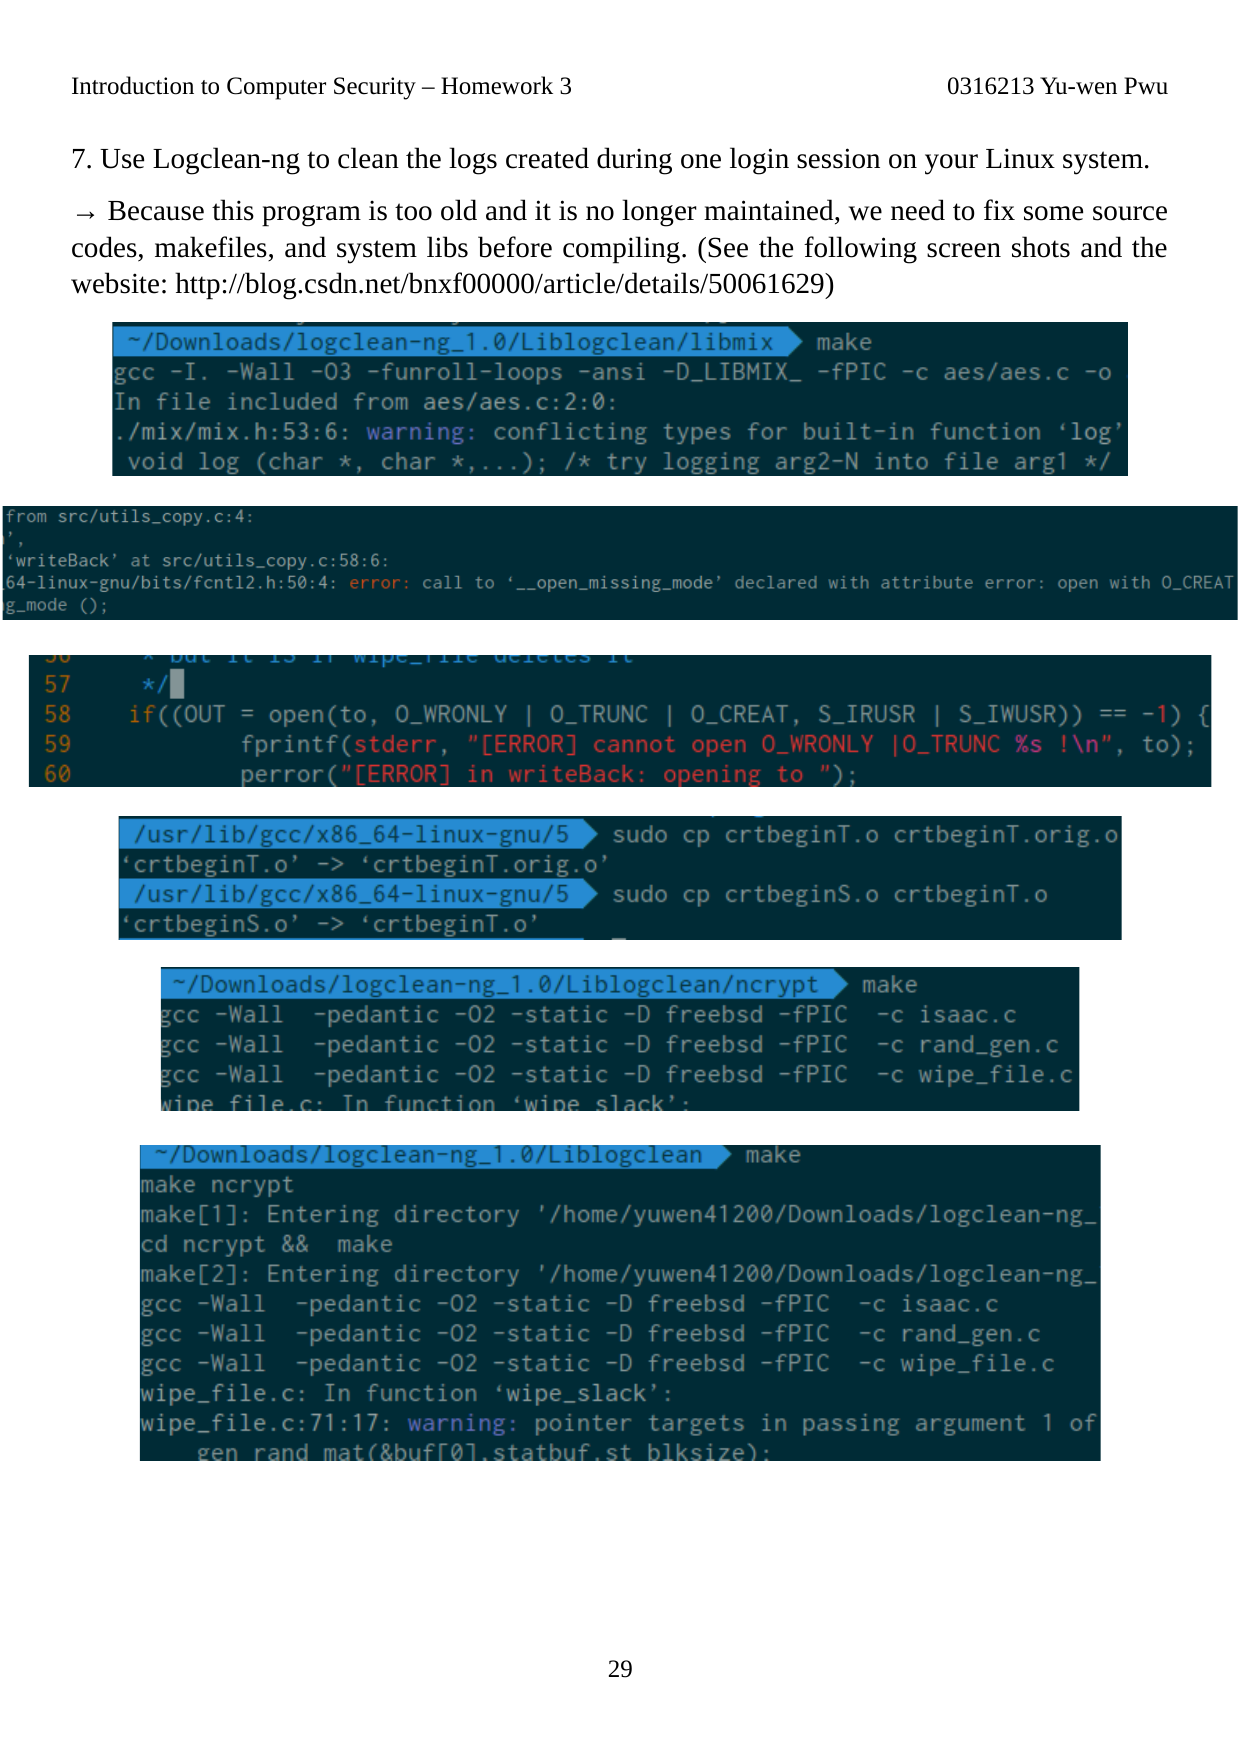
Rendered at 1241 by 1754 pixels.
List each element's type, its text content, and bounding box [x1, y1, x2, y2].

picture [1001, 705, 1028, 722]
picture [776, 1324, 801, 1341]
picture [298, 1266, 307, 1282]
picture [426, 423, 433, 439]
picture [199, 427, 211, 439]
picture [860, 338, 871, 350]
picture [1003, 423, 1010, 439]
picture [776, 1205, 786, 1223]
picture [569, 1036, 579, 1052]
picture [965, 580, 972, 588]
picture [551, 705, 564, 722]
picture [691, 1270, 702, 1281]
picture [467, 392, 477, 411]
picture [139, 1210, 167, 1222]
picture [733, 1354, 744, 1371]
picture [668, 1005, 679, 1022]
picture [796, 830, 808, 847]
picture [552, 1295, 561, 1311]
picture [694, 1070, 706, 1082]
picture [255, 1448, 266, 1461]
picture [762, 735, 775, 752]
picture [965, 890, 977, 906]
picture [721, 1414, 730, 1431]
picture [624, 655, 632, 662]
picture [416, 915, 441, 932]
picture [244, 655, 252, 662]
picture [1015, 427, 1027, 439]
picture [184, 1210, 195, 1222]
picture [369, 397, 379, 409]
picture [353, 1329, 364, 1341]
picture [1030, 427, 1040, 439]
picture [174, 558, 181, 566]
picture [874, 1359, 884, 1371]
picture [258, 452, 266, 474]
picture [101, 580, 108, 592]
picture [813, 885, 820, 902]
picture [427, 1010, 438, 1022]
picture [226, 1359, 237, 1371]
picture [1043, 457, 1055, 474]
picture [973, 427, 984, 439]
picture [408, 1419, 421, 1431]
picture [1159, 705, 1165, 722]
picture [70, 513, 77, 522]
picture [833, 363, 858, 380]
picture [165, 577, 170, 588]
picture [200, 1205, 209, 1225]
picture [931, 1329, 941, 1341]
picture [367, 427, 393, 439]
picture [804, 423, 829, 439]
picture [931, 423, 943, 439]
picture [256, 1324, 265, 1341]
picture [345, 1095, 352, 1111]
picture [882, 580, 889, 588]
picture [597, 1100, 607, 1111]
picture [382, 655, 407, 666]
picture [664, 1329, 674, 1341]
picture [118, 860, 598, 908]
picture [299, 558, 306, 569]
picture [142, 1359, 154, 1376]
picture [355, 1444, 364, 1461]
picture [665, 424, 674, 439]
picture [921, 1040, 931, 1052]
picture [434, 580, 441, 588]
picture [642, 580, 650, 588]
picture [895, 830, 906, 842]
picture [823, 1005, 831, 1022]
picture [684, 890, 694, 902]
picture [777, 705, 788, 722]
picture [285, 363, 293, 380]
picture [132, 576, 139, 589]
picture [400, 1036, 410, 1052]
picture [722, 452, 729, 469]
picture [342, 1270, 347, 1282]
picture [825, 890, 835, 902]
picture [467, 1266, 476, 1282]
picture [1163, 579, 1170, 588]
picture [775, 1419, 786, 1431]
picture [748, 457, 760, 474]
picture [648, 1210, 688, 1222]
picture [328, 1010, 353, 1027]
picture [530, 860, 540, 872]
picture [170, 1205, 182, 1222]
picture [256, 423, 266, 439]
picture [91, 512, 96, 523]
picture [353, 1270, 364, 1281]
picture [861, 705, 887, 722]
picture [117, 393, 124, 409]
picture [27, 598, 56, 610]
picture [874, 363, 886, 380]
picture [834, 423, 841, 439]
picture [129, 457, 140, 469]
picture [986, 1329, 997, 1341]
picture [1066, 825, 1074, 842]
picture [852, 577, 858, 588]
picture [438, 1419, 448, 1430]
picture [684, 830, 694, 842]
picture [400, 1066, 410, 1082]
picture [1051, 830, 1061, 842]
picture [469, 735, 478, 742]
picture [541, 1036, 551, 1052]
picture [267, 559, 274, 566]
picture [924, 886, 934, 902]
picture [620, 1324, 633, 1341]
picture [129, 368, 140, 380]
picture [213, 1414, 224, 1431]
picture [199, 397, 210, 409]
picture [486, 580, 494, 588]
picture [487, 915, 499, 932]
picture [341, 456, 351, 466]
picture [673, 580, 685, 588]
picture [705, 1265, 716, 1281]
picture [668, 705, 672, 727]
picture [525, 1100, 538, 1111]
picture [311, 1329, 336, 1346]
picture [130, 422, 139, 441]
picture [409, 1389, 420, 1401]
picture [551, 1204, 561, 1223]
picture [1156, 740, 1169, 752]
picture [1031, 705, 1056, 722]
picture [1106, 830, 1118, 842]
picture [143, 705, 155, 722]
picture [240, 1240, 252, 1256]
picture [805, 1354, 814, 1371]
picture [665, 736, 675, 752]
picture [596, 1070, 607, 1082]
picture [638, 1005, 651, 1022]
picture [834, 765, 842, 787]
picture [720, 705, 759, 722]
picture [1008, 885, 1019, 902]
picture [329, 705, 337, 727]
picture [992, 1065, 1002, 1082]
picture [668, 1065, 679, 1082]
picture [536, 1419, 562, 1435]
picture [298, 457, 308, 469]
picture [467, 1295, 476, 1311]
picture [187, 363, 195, 380]
picture [297, 1206, 307, 1222]
picture [580, 456, 590, 466]
picture [901, 1359, 914, 1371]
picture [234, 920, 244, 932]
picture [1030, 457, 1040, 469]
picture [283, 1177, 293, 1192]
picture [329, 765, 337, 787]
picture [751, 1065, 762, 1082]
picture [45, 705, 70, 722]
picture [606, 1389, 617, 1401]
picture [761, 427, 774, 439]
picture [361, 580, 369, 588]
picture [170, 1265, 181, 1281]
picture [936, 1065, 944, 1082]
picture [686, 576, 707, 588]
picture [638, 1065, 651, 1082]
picture [409, 1359, 420, 1371]
picture [451, 1389, 476, 1401]
picture [174, 1070, 184, 1082]
picture [272, 1100, 283, 1111]
picture [906, 980, 917, 992]
picture [283, 1210, 293, 1222]
picture [1073, 423, 1082, 439]
picture [160, 1010, 172, 1027]
picture [410, 457, 421, 469]
picture [226, 1329, 237, 1341]
picture [188, 1040, 198, 1052]
picture [676, 1329, 688, 1341]
picture [805, 1295, 813, 1311]
picture [177, 855, 202, 872]
picture [648, 1444, 661, 1461]
picture [118, 819, 597, 848]
picture [678, 1419, 688, 1431]
picture [721, 427, 730, 439]
picture [1100, 452, 1110, 471]
picture [164, 856, 174, 872]
picture [578, 1359, 589, 1371]
picture [451, 1354, 464, 1371]
picture [341, 363, 351, 380]
picture [356, 1006, 368, 1022]
picture [676, 1299, 688, 1311]
picture [327, 1414, 332, 1431]
picture [142, 457, 155, 469]
picture [1015, 457, 1026, 469]
picture [569, 1006, 579, 1022]
picture [427, 1040, 438, 1052]
picture [567, 423, 574, 439]
picture [438, 368, 450, 380]
picture [682, 1010, 692, 1022]
picture [976, 1010, 987, 1022]
picture [275, 920, 288, 932]
picture [965, 830, 977, 847]
picture [1062, 735, 1066, 752]
picture [244, 1010, 255, 1022]
picture [221, 855, 229, 872]
picture [228, 1384, 236, 1401]
picture [720, 1329, 730, 1341]
picture [846, 452, 858, 469]
picture [623, 1445, 631, 1461]
picture [451, 1210, 462, 1222]
picture [794, 1035, 819, 1052]
picture [160, 705, 168, 727]
picture [862, 735, 873, 752]
picture [751, 1006, 762, 1022]
picture [129, 397, 140, 409]
picture [382, 1325, 392, 1341]
picture [790, 770, 803, 782]
picture [356, 1036, 368, 1052]
picture [284, 452, 294, 469]
picture [382, 735, 408, 752]
picture [445, 920, 456, 936]
picture [324, 1448, 350, 1461]
picture [174, 393, 180, 409]
picture [1099, 368, 1112, 380]
picture [1172, 735, 1180, 756]
picture [454, 363, 462, 380]
picture [974, 1354, 984, 1371]
picture [1043, 1359, 1053, 1371]
picture [409, 1329, 420, 1341]
picture [805, 1324, 813, 1341]
picture [496, 705, 507, 722]
picture [283, 397, 294, 409]
picture [1215, 577, 1222, 587]
picture [777, 427, 787, 439]
picture [652, 1095, 663, 1111]
picture [255, 368, 266, 380]
picture [554, 1100, 579, 1111]
picture [160, 969, 848, 998]
picture [283, 1448, 293, 1461]
picture [7, 576, 14, 588]
picture [705, 1354, 717, 1371]
picture [174, 1010, 184, 1022]
picture [160, 1040, 172, 1057]
picture [1035, 890, 1048, 902]
picture [372, 580, 379, 588]
picture [367, 1329, 378, 1341]
picture [243, 735, 254, 752]
picture [988, 1265, 996, 1282]
picture [159, 423, 166, 439]
picture [255, 397, 266, 409]
picture [227, 1205, 235, 1225]
picture [848, 423, 857, 439]
picture [424, 1444, 435, 1461]
picture [508, 1270, 519, 1286]
picture [484, 1035, 494, 1052]
picture [226, 1299, 237, 1311]
picture [341, 1205, 349, 1222]
picture [523, 735, 563, 752]
picture [734, 457, 745, 469]
picture [200, 452, 210, 469]
picture [958, 1419, 997, 1431]
picture [948, 1040, 959, 1052]
picture [705, 1419, 716, 1431]
picture [1007, 580, 1014, 588]
picture [58, 735, 70, 752]
picture [267, 576, 275, 588]
picture [468, 1419, 474, 1431]
picture [566, 1325, 574, 1341]
picture [510, 1444, 519, 1461]
picture [972, 1329, 984, 1346]
picture [578, 1329, 589, 1341]
picture [705, 1295, 717, 1311]
picture [254, 1389, 265, 1401]
picture [1059, 452, 1065, 469]
picture [367, 1210, 379, 1227]
picture [381, 1389, 392, 1401]
picture [165, 915, 174, 932]
picture [961, 452, 969, 469]
picture [706, 363, 716, 380]
picture [861, 576, 868, 588]
picture [115, 368, 126, 384]
picture [987, 457, 998, 469]
picture [338, 1355, 350, 1371]
picture [469, 1035, 482, 1052]
picture [691, 427, 716, 444]
picture [705, 1205, 716, 1222]
picture [202, 655, 210, 662]
picture [442, 1096, 452, 1111]
picture [778, 580, 785, 588]
picture [158, 1384, 166, 1401]
picture [143, 368, 154, 380]
picture [721, 1265, 727, 1281]
picture [211, 1354, 224, 1371]
picture [1085, 427, 1111, 444]
picture [863, 980, 889, 992]
picture [931, 735, 1000, 752]
picture [821, 765, 829, 772]
picture [195, 513, 202, 525]
picture [789, 1205, 842, 1222]
picture [177, 915, 202, 932]
picture [425, 457, 436, 469]
picture [1032, 1070, 1044, 1082]
picture [170, 1359, 181, 1371]
picture [59, 675, 70, 692]
picture [916, 1419, 927, 1431]
picture [917, 1204, 927, 1223]
picture [692, 705, 705, 722]
picture [762, 706, 775, 722]
picture [139, 1145, 731, 1168]
picture [862, 1419, 869, 1431]
picture [399, 1100, 410, 1111]
picture [820, 705, 831, 722]
picture [311, 1359, 336, 1376]
picture [397, 453, 407, 469]
text 7. Use Logclean-ng to clean the logs created during one login session on your Linux system. [71, 141, 1169, 175]
picture [289, 576, 296, 588]
picture [664, 1299, 674, 1311]
picture [227, 1240, 238, 1256]
picture [480, 397, 491, 409]
picture [285, 655, 295, 662]
picture [242, 1295, 251, 1311]
picture [682, 1040, 692, 1052]
picture [1031, 740, 1041, 752]
picture [59, 559, 65, 566]
picture [910, 830, 920, 842]
picture [566, 1295, 573, 1311]
picture [158, 669, 184, 698]
picture [453, 456, 463, 466]
picture [351, 554, 358, 566]
picture [825, 830, 835, 842]
picture [112, 322, 802, 356]
picture [1071, 1270, 1097, 1286]
picture [438, 427, 449, 439]
picture [241, 363, 254, 379]
picture [1020, 1065, 1029, 1082]
picture [709, 1070, 720, 1082]
picture [653, 580, 660, 592]
picture [1030, 368, 1040, 380]
picture [1014, 1359, 1025, 1371]
picture [918, 1354, 926, 1371]
picture [397, 1354, 405, 1371]
picture [794, 1005, 819, 1022]
picture [495, 1210, 505, 1222]
picture [244, 1070, 255, 1082]
picture [508, 1210, 519, 1227]
picture [566, 393, 576, 409]
picture [593, 393, 605, 409]
picture [997, 580, 1004, 588]
picture [1015, 368, 1026, 380]
picture [514, 860, 527, 872]
picture [540, 765, 547, 782]
picture [974, 368, 984, 380]
picture [550, 1444, 575, 1461]
picture [198, 1240, 209, 1252]
picture [397, 1325, 405, 1341]
picture [527, 1070, 537, 1082]
picture [650, 1415, 659, 1431]
picture [217, 555, 222, 566]
picture [789, 1265, 842, 1282]
picture [988, 362, 998, 381]
picture [328, 1065, 368, 1087]
picture [439, 1444, 448, 1461]
picture [467, 1444, 475, 1461]
picture [213, 1265, 223, 1282]
picture [469, 1100, 481, 1111]
picture [215, 513, 222, 522]
picture [1028, 580, 1035, 588]
picture [123, 510, 127, 522]
picture [803, 1419, 828, 1435]
picture [1183, 579, 1191, 588]
picture [847, 1205, 856, 1222]
picture [895, 890, 906, 902]
picture [553, 423, 561, 439]
picture [847, 1265, 855, 1282]
picture [638, 1100, 649, 1111]
picture [590, 580, 599, 588]
picture [142, 576, 151, 588]
picture [859, 1205, 899, 1222]
picture [1001, 368, 1012, 380]
picture [398, 1295, 404, 1311]
picture [222, 920, 228, 932]
picture [819, 452, 829, 469]
picture [59, 602, 66, 608]
picture [741, 890, 751, 902]
picture [818, 338, 843, 350]
picture [371, 1010, 382, 1022]
picture [18, 576, 25, 588]
picture [368, 1414, 378, 1430]
picture [1029, 1329, 1039, 1341]
picture [524, 1384, 532, 1401]
picture [944, 1210, 956, 1222]
picture [1134, 577, 1139, 588]
picture [848, 735, 858, 752]
picture [1057, 1210, 1068, 1222]
picture [440, 765, 448, 785]
picture [353, 1359, 364, 1371]
picture [1057, 1270, 1068, 1281]
picture [451, 1270, 462, 1282]
picture [957, 577, 962, 588]
picture [389, 860, 399, 872]
picture [205, 920, 217, 936]
picture [1014, 1270, 1025, 1282]
picture [749, 1444, 756, 1461]
picture [789, 1150, 800, 1162]
picture [580, 705, 591, 722]
picture [271, 770, 281, 782]
picture [259, 1065, 269, 1082]
picture [733, 1295, 744, 1311]
picture [635, 427, 647, 444]
picture [804, 457, 816, 474]
picture [874, 1329, 885, 1341]
picture [282, 1389, 293, 1401]
picture [607, 740, 633, 752]
picture [508, 770, 535, 782]
picture [892, 1010, 903, 1022]
picture [1070, 1419, 1083, 1431]
picture [50, 555, 56, 566]
picture [579, 427, 590, 439]
picture [946, 452, 957, 469]
picture [415, 1035, 423, 1052]
picture [232, 1095, 242, 1111]
picture [343, 735, 351, 757]
picture [9, 510, 15, 522]
picture [903, 1329, 913, 1341]
picture [229, 1065, 242, 1082]
picture [100, 554, 108, 566]
picture [206, 558, 212, 566]
picture [457, 1095, 463, 1111]
picture [945, 368, 970, 380]
picture [1000, 1210, 1011, 1222]
picture [184, 578, 190, 589]
picture [469, 1005, 482, 1022]
picture [150, 920, 160, 932]
picture [187, 393, 195, 409]
picture [606, 1419, 617, 1431]
picture [469, 1065, 482, 1082]
picture [135, 920, 146, 932]
picture [1015, 735, 1028, 752]
picture [690, 1299, 702, 1311]
picture [328, 735, 338, 752]
picture [298, 770, 310, 782]
picture [479, 1270, 492, 1282]
picture [509, 1329, 519, 1341]
picture [665, 452, 674, 469]
picture [1086, 456, 1096, 466]
picture [1144, 736, 1154, 752]
picture [367, 1235, 378, 1252]
picture [415, 1005, 423, 1022]
picture [282, 1419, 293, 1431]
picture [972, 1270, 983, 1282]
picture [381, 1240, 392, 1252]
picture [627, 890, 638, 902]
picture [312, 1414, 321, 1431]
picture [451, 1324, 464, 1341]
picture [368, 1384, 379, 1401]
picture [130, 705, 140, 722]
picture [424, 1210, 434, 1222]
picture [326, 1384, 335, 1401]
picture [554, 655, 562, 662]
picture [903, 427, 913, 439]
picture [156, 1359, 166, 1371]
picture [466, 1207, 476, 1222]
picture [158, 1419, 165, 1431]
picture [622, 1419, 631, 1430]
picture [808, 576, 817, 588]
picture [479, 1210, 492, 1222]
picture [932, 1265, 940, 1282]
picture [395, 1389, 406, 1401]
picture [319, 560, 326, 566]
picture [211, 1295, 224, 1311]
picture [609, 423, 616, 439]
picture [371, 554, 379, 566]
picture [354, 655, 365, 662]
picture [170, 1299, 181, 1311]
picture [747, 1265, 773, 1282]
picture [722, 363, 729, 380]
picture [944, 1419, 956, 1435]
picture [778, 765, 788, 782]
picture [903, 454, 913, 469]
picture [538, 1444, 547, 1461]
picture [839, 885, 850, 902]
picture [461, 855, 468, 872]
picture [641, 826, 668, 842]
picture [1057, 368, 1068, 380]
picture [227, 457, 239, 474]
picture [514, 920, 527, 932]
picture [776, 457, 787, 469]
picture [277, 558, 296, 569]
picture [144, 555, 149, 566]
picture [310, 1270, 322, 1282]
picture [426, 740, 437, 752]
picture [285, 423, 295, 439]
picture [698, 890, 710, 906]
picture [698, 830, 710, 847]
picture [268, 1205, 279, 1222]
picture [551, 1325, 561, 1341]
picture [509, 735, 521, 752]
picture [608, 368, 618, 379]
picture [404, 916, 413, 932]
picture [81, 580, 87, 588]
picture [755, 886, 765, 902]
picture [757, 580, 764, 588]
picture [691, 1210, 702, 1222]
picture [338, 1240, 364, 1252]
picture [310, 1210, 322, 1222]
picture [170, 1175, 182, 1192]
picture [260, 1095, 266, 1111]
picture [1004, 1040, 1015, 1052]
picture [790, 735, 845, 752]
picture [594, 1415, 603, 1431]
picture [213, 1240, 223, 1252]
picture [988, 1205, 997, 1222]
picture [461, 920, 467, 932]
picture [92, 598, 96, 612]
picture [367, 1270, 378, 1286]
picture [397, 427, 407, 439]
picture [536, 397, 548, 409]
picture [1008, 825, 1018, 842]
picture [481, 770, 492, 782]
picture [509, 1359, 519, 1371]
picture [523, 1325, 533, 1341]
picture [437, 1270, 448, 1282]
picture [371, 1070, 382, 1082]
picture [484, 1065, 494, 1082]
picture [45, 655, 70, 662]
picture [483, 735, 492, 755]
picture [622, 457, 632, 469]
picture [990, 1040, 1002, 1057]
picture [256, 1295, 265, 1311]
picture [381, 580, 400, 588]
picture [579, 1389, 589, 1401]
picture [185, 705, 212, 722]
picture [775, 1145, 786, 1162]
picture [789, 580, 795, 588]
picture [494, 397, 505, 409]
picture [341, 554, 348, 566]
picture [607, 1448, 617, 1461]
picture [382, 397, 408, 409]
picture [1015, 1210, 1025, 1222]
picture [313, 710, 323, 722]
picture [1000, 1270, 1011, 1282]
picture [163, 513, 170, 522]
picture [1035, 830, 1048, 842]
picture [705, 1325, 717, 1341]
picture [812, 825, 820, 842]
picture [848, 705, 857, 722]
picture [935, 1010, 945, 1022]
picture [527, 1040, 537, 1052]
picture [226, 1180, 237, 1192]
picture [355, 740, 365, 752]
picture [100, 513, 108, 522]
picture [914, 580, 920, 588]
picture [565, 1205, 575, 1222]
picture [383, 363, 394, 379]
picture [477, 577, 483, 588]
picture [523, 1295, 533, 1311]
picture [367, 1359, 378, 1371]
picture [551, 1264, 561, 1283]
picture [578, 1270, 617, 1282]
picture [508, 368, 549, 384]
picture [690, 1329, 702, 1341]
picture [569, 1066, 579, 1082]
picture [1111, 580, 1119, 588]
picture [353, 1299, 364, 1311]
picture [538, 580, 561, 591]
picture [522, 1448, 533, 1461]
picture [566, 1354, 574, 1371]
picture [1029, 1210, 1039, 1222]
picture [355, 393, 366, 409]
picture [171, 453, 182, 469]
picture [159, 453, 167, 469]
picture [741, 830, 751, 842]
picture [241, 1354, 251, 1371]
picture [734, 1419, 744, 1431]
picture [186, 422, 196, 441]
picture [593, 705, 648, 722]
picture [493, 1419, 505, 1435]
picture [242, 397, 252, 409]
picture [144, 679, 154, 689]
picture [244, 1040, 255, 1052]
picture [410, 427, 421, 439]
picture [624, 1100, 635, 1111]
picture [829, 580, 838, 588]
picture [635, 1270, 645, 1286]
picture [1047, 1040, 1057, 1052]
picture [694, 1010, 706, 1022]
picture [184, 1270, 195, 1282]
picture [641, 885, 668, 902]
picture [160, 1070, 172, 1087]
picture [677, 1444, 689, 1461]
picture [945, 427, 956, 439]
picture [374, 860, 385, 872]
picture [171, 655, 196, 662]
picture [723, 1005, 735, 1022]
picture [354, 710, 367, 722]
picture [90, 559, 97, 566]
picture [1007, 1065, 1014, 1082]
picture [866, 890, 879, 902]
picture [271, 363, 279, 380]
picture [791, 457, 801, 469]
picture [170, 1419, 195, 1435]
picture [236, 510, 243, 522]
picture [1200, 705, 1209, 727]
picture [200, 1265, 208, 1285]
picture [256, 1236, 265, 1252]
picture [271, 740, 281, 752]
picture [45, 675, 56, 692]
picture [1086, 1414, 1097, 1431]
picture [160, 1100, 172, 1111]
picture [934, 1040, 945, 1052]
picture [527, 1010, 537, 1022]
picture [142, 1329, 154, 1346]
picture [545, 855, 553, 872]
picture [584, 1065, 592, 1082]
picture [958, 1270, 970, 1286]
picture [254, 1419, 265, 1431]
picture [142, 1240, 152, 1252]
picture [424, 705, 492, 722]
picture [469, 765, 477, 782]
picture [1061, 580, 1082, 591]
picture [937, 885, 962, 902]
picture [282, 1235, 309, 1252]
picture [734, 1205, 744, 1222]
picture [994, 830, 1004, 842]
picture [268, 1265, 279, 1282]
picture [541, 1066, 551, 1082]
picture [328, 1040, 354, 1057]
picture [69, 554, 87, 566]
picture [494, 427, 505, 439]
picture [424, 1385, 434, 1401]
picture [636, 740, 662, 752]
picture [892, 1070, 902, 1082]
picture [937, 825, 962, 842]
picture [332, 917, 344, 930]
picture [411, 740, 422, 752]
picture [1102, 735, 1111, 742]
picture [427, 1100, 438, 1111]
picture [917, 1264, 927, 1283]
picture [706, 1444, 715, 1461]
picture [1226, 576, 1233, 588]
picture [1078, 830, 1090, 847]
picture [578, 1419, 589, 1431]
picture [777, 1354, 801, 1371]
picture [832, 1419, 842, 1431]
picture [823, 1035, 832, 1052]
picture [268, 1448, 279, 1461]
picture [212, 1448, 223, 1461]
picture [721, 1205, 727, 1222]
picture [367, 1299, 378, 1311]
picture [635, 1210, 646, 1227]
picture [150, 860, 160, 872]
picture [156, 1299, 167, 1311]
picture [437, 1210, 448, 1222]
picture [466, 1324, 476, 1341]
picture [374, 920, 385, 932]
picture [357, 1100, 368, 1111]
picture [958, 1210, 970, 1227]
picture [170, 1389, 195, 1405]
picture [369, 1444, 377, 1461]
picture [451, 1295, 464, 1311]
picture [795, 1065, 819, 1082]
picture [552, 766, 562, 782]
picture [608, 453, 618, 469]
picture [668, 1035, 679, 1052]
picture [248, 915, 259, 932]
picture [910, 890, 920, 902]
picture [274, 1035, 283, 1052]
picture [1061, 1070, 1071, 1082]
picture [691, 1419, 702, 1435]
picture [285, 770, 295, 782]
picture [385, 1040, 396, 1052]
picture [677, 457, 690, 469]
picture [142, 427, 155, 439]
picture [228, 1265, 235, 1285]
picture [1029, 1270, 1039, 1281]
picture [738, 1010, 748, 1022]
picture [538, 423, 549, 439]
picture [920, 1070, 932, 1082]
picture [424, 397, 435, 409]
picture [230, 393, 236, 409]
picture [988, 423, 998, 439]
picture [259, 1035, 269, 1052]
picture [594, 423, 604, 439]
picture [484, 1100, 494, 1111]
picture [612, 580, 618, 588]
picture [466, 655, 478, 662]
picture [270, 710, 309, 727]
picture [411, 1205, 419, 1222]
picture [468, 363, 476, 380]
picture [1004, 1010, 1015, 1022]
picture [596, 1010, 607, 1022]
picture [536, 1359, 547, 1371]
picture [580, 655, 590, 662]
picture [690, 1359, 702, 1371]
picture [326, 423, 337, 439]
picture [764, 1419, 770, 1431]
picture [396, 705, 409, 722]
picture [452, 427, 464, 444]
picture [300, 1100, 311, 1111]
picture [45, 735, 56, 752]
picture [891, 423, 898, 439]
picture [596, 1040, 607, 1052]
picture [755, 826, 765, 842]
picture [733, 363, 760, 380]
picture [382, 457, 393, 469]
picture [241, 1180, 252, 1192]
picture [17, 558, 35, 566]
picture [353, 1210, 364, 1222]
picture [723, 765, 730, 782]
picture [748, 770, 761, 787]
picture [184, 1240, 195, 1252]
picture [298, 740, 309, 752]
picture [156, 1329, 167, 1341]
picture [410, 368, 421, 379]
picture [554, 1070, 565, 1082]
picture [903, 1210, 913, 1222]
picture [382, 1355, 392, 1371]
picture [213, 457, 225, 469]
picture [170, 1329, 181, 1341]
picture [768, 825, 793, 842]
picture [677, 363, 690, 380]
picture [720, 1359, 730, 1371]
picture [139, 1180, 167, 1192]
picture [905, 578, 910, 588]
picture [111, 580, 118, 588]
picture [584, 1005, 592, 1022]
picture [846, 333, 857, 350]
picture [960, 705, 972, 722]
picture [839, 825, 849, 842]
picture [311, 1295, 350, 1316]
picture [27, 513, 47, 522]
picture [796, 890, 808, 906]
picture [451, 1444, 463, 1461]
picture [621, 1265, 631, 1283]
picture [271, 393, 279, 409]
picture [396, 368, 407, 380]
picture [139, 1389, 154, 1401]
picture [723, 1065, 735, 1082]
picture [862, 363, 870, 380]
picture [930, 1359, 955, 1376]
picture [889, 457, 899, 469]
picture [332, 857, 344, 870]
picture [255, 1354, 265, 1371]
picture [747, 1150, 772, 1162]
picture [1090, 580, 1097, 588]
picture [776, 1265, 786, 1283]
picture [566, 735, 575, 755]
picture [260, 1005, 269, 1022]
picture [473, 860, 483, 872]
picture [541, 1006, 551, 1022]
picture [1002, 1354, 1011, 1371]
picture [1172, 705, 1180, 727]
picture [708, 1040, 720, 1052]
picture [403, 856, 413, 872]
picture [438, 397, 449, 409]
picture [948, 1010, 959, 1022]
picture [188, 1070, 198, 1082]
picture [325, 363, 338, 380]
picture [542, 1095, 547, 1111]
picture [835, 1005, 847, 1022]
picture [229, 1419, 235, 1431]
picture [888, 1419, 899, 1435]
picture [227, 577, 233, 588]
picture [423, 1419, 434, 1431]
picture [817, 1354, 829, 1371]
picture [734, 770, 746, 782]
picture [739, 1070, 748, 1082]
picture [916, 368, 927, 380]
picture [451, 1419, 462, 1431]
picture [981, 825, 989, 842]
picture [381, 1444, 420, 1461]
picture [423, 582, 431, 588]
picture [176, 1095, 181, 1111]
picture [495, 735, 506, 752]
picture [739, 1040, 748, 1052]
picture [273, 1065, 283, 1082]
picture [536, 1329, 547, 1341]
picture [649, 1295, 661, 1311]
picture [326, 1270, 336, 1281]
picture [18, 513, 25, 521]
picture [196, 576, 202, 588]
picture [479, 1419, 490, 1431]
picture [608, 770, 619, 782]
picture [69, 580, 77, 588]
picture [664, 1359, 674, 1371]
picture [922, 1005, 930, 1022]
picture [694, 1040, 706, 1052]
picture [494, 655, 520, 662]
picture [862, 424, 871, 439]
picture [132, 558, 139, 566]
picture [719, 1448, 731, 1461]
picture [972, 1210, 983, 1222]
picture [495, 1270, 505, 1281]
picture [416, 855, 441, 872]
picture [916, 1329, 927, 1341]
picture [648, 1270, 688, 1282]
picture [296, 1444, 308, 1461]
picture [1087, 740, 1098, 752]
picture [508, 427, 534, 439]
picture [726, 830, 737, 842]
picture [297, 393, 322, 409]
picture [507, 1389, 520, 1401]
picture [627, 830, 638, 842]
picture [369, 736, 379, 752]
picture [424, 1270, 434, 1281]
picture [934, 576, 952, 588]
picture [676, 1359, 688, 1371]
picture [339, 1389, 350, 1401]
picture [523, 1355, 533, 1371]
picture [723, 1035, 735, 1052]
picture [536, 1299, 547, 1311]
picture [1074, 705, 1082, 727]
picture [585, 860, 597, 872]
picture [509, 1299, 519, 1311]
picture [409, 1299, 420, 1311]
picture [962, 1010, 973, 1022]
picture [112, 511, 118, 522]
picture [81, 599, 87, 614]
picture [846, 1419, 856, 1431]
picture [565, 1265, 575, 1281]
picture [931, 1419, 941, 1431]
picture [621, 1205, 631, 1223]
picture [313, 736, 323, 752]
picture [650, 1354, 660, 1371]
picture [536, 1389, 561, 1405]
picture [959, 427, 970, 439]
picture [412, 1270, 418, 1282]
picture [974, 452, 983, 469]
picture [874, 1419, 885, 1431]
picture [593, 740, 605, 752]
picture [734, 1265, 744, 1282]
picture [764, 363, 772, 380]
picture [594, 1384, 603, 1401]
picture [247, 576, 254, 588]
picture [172, 427, 182, 439]
picture [537, 655, 548, 662]
picture [776, 1295, 801, 1311]
picture [158, 393, 169, 409]
picture [440, 1384, 447, 1401]
picture [274, 1005, 283, 1022]
picture [944, 1270, 956, 1282]
picture [242, 1384, 251, 1401]
picture [188, 1010, 198, 1022]
picture [634, 1384, 646, 1401]
picture [924, 826, 934, 842]
picture [593, 368, 604, 380]
picture [326, 1210, 336, 1222]
picture [916, 457, 929, 469]
picture [578, 1210, 617, 1222]
picture [565, 655, 576, 662]
picture [1073, 734, 1083, 753]
picture [214, 705, 225, 722]
picture [269, 457, 280, 469]
picture [139, 1270, 167, 1282]
picture [174, 1040, 184, 1052]
picture [173, 513, 192, 525]
picture [242, 770, 267, 787]
picture [7, 602, 15, 614]
picture [930, 1299, 941, 1311]
picture [554, 1040, 565, 1052]
picture [1017, 580, 1025, 588]
picture [228, 427, 238, 439]
picture [139, 1419, 154, 1431]
picture [1016, 1415, 1025, 1431]
picture [466, 1354, 476, 1371]
picture [268, 1180, 281, 1197]
picture [174, 705, 182, 727]
picture [994, 890, 1004, 902]
picture [214, 1205, 220, 1222]
picture [215, 423, 223, 439]
picture [986, 1299, 997, 1311]
picture [622, 368, 632, 380]
picture [892, 976, 903, 992]
picture [395, 1205, 406, 1222]
picture [509, 397, 519, 409]
picture [371, 1040, 382, 1052]
picture [184, 1180, 195, 1192]
picture [524, 452, 532, 474]
picture [453, 397, 463, 409]
picture [988, 1354, 996, 1371]
picture [215, 580, 223, 588]
picture [751, 1035, 762, 1052]
picture [835, 1035, 847, 1052]
picture [622, 765, 634, 782]
picture [874, 1299, 885, 1311]
picture [255, 1180, 266, 1197]
picture [944, 1299, 955, 1311]
picture [155, 1235, 167, 1252]
picture [229, 1035, 242, 1052]
picture [350, 580, 358, 588]
picture [1001, 1329, 1011, 1341]
picture [400, 1006, 410, 1022]
picture [552, 368, 562, 380]
picture [275, 860, 288, 872]
picture [356, 765, 365, 785]
picture [733, 1325, 744, 1341]
picture [859, 1265, 899, 1282]
picture [229, 1005, 242, 1022]
picture [903, 735, 916, 752]
picture [566, 452, 576, 470]
picture [733, 1448, 744, 1461]
picture [283, 1270, 293, 1281]
picture [904, 1295, 911, 1311]
picture [565, 765, 605, 782]
picture [817, 1324, 829, 1341]
picture [917, 1299, 927, 1311]
picture [578, 1299, 589, 1311]
picture [234, 860, 244, 872]
picture [777, 363, 787, 380]
picture [1142, 576, 1150, 588]
picture [621, 427, 632, 439]
picture [389, 920, 399, 931]
picture [584, 1035, 592, 1052]
picture [817, 1295, 829, 1311]
picture [246, 1095, 252, 1111]
picture [638, 368, 644, 380]
picture [313, 770, 323, 782]
picture [487, 855, 498, 872]
picture [569, 580, 577, 588]
picture [962, 1035, 974, 1052]
picture [948, 1070, 973, 1087]
picture [662, 1419, 673, 1431]
picture [620, 1295, 633, 1311]
picture [636, 457, 646, 474]
picture [415, 1065, 423, 1082]
picture [708, 1010, 720, 1022]
picture [368, 765, 379, 782]
picture [385, 1010, 396, 1022]
picture [414, 1100, 424, 1111]
picture [59, 580, 66, 588]
picture [256, 740, 268, 757]
picture [1001, 1419, 1011, 1431]
picture [187, 1100, 213, 1111]
picture [121, 580, 129, 588]
picture [205, 580, 212, 588]
picture [620, 1354, 633, 1371]
picture [298, 576, 307, 588]
picture [213, 1180, 223, 1192]
picture [496, 363, 504, 380]
picture [749, 423, 760, 439]
picture [1194, 576, 1211, 588]
picture [1071, 1210, 1083, 1227]
picture [44, 765, 71, 782]
picture [720, 1299, 730, 1311]
picture [691, 457, 718, 474]
picture [736, 577, 753, 588]
picture [226, 1448, 237, 1461]
picture [300, 423, 308, 439]
picture [383, 1295, 392, 1311]
picture [320, 576, 327, 588]
picture [678, 427, 688, 444]
picture [866, 830, 879, 842]
picture [692, 1448, 702, 1461]
text → Because this program is too old and it is no longer maintained, we need to fix some source codes, makefiles, and system libs before compiling. (See the following screen shots and the website: http://blog.csdn.net/bnxf00000/article/details/50061629) [71, 193, 1169, 300]
picture [981, 885, 989, 902]
picture [823, 1065, 832, 1082]
picture [663, 770, 718, 787]
picture [135, 860, 145, 872]
picture [944, 1325, 955, 1341]
picture [425, 368, 435, 379]
picture [566, 1419, 573, 1431]
picture [892, 1040, 903, 1052]
picture [726, 890, 737, 902]
picture [213, 1384, 224, 1401]
picture [614, 890, 624, 902]
picture [958, 1299, 969, 1311]
picture [747, 1205, 773, 1222]
picture [427, 1070, 438, 1082]
picture [484, 1005, 494, 1022]
picture [691, 740, 746, 757]
picture [612, 1095, 618, 1111]
picture [325, 393, 337, 409]
picture [638, 1035, 651, 1052]
picture [615, 830, 624, 842]
picture [876, 452, 884, 469]
picture [341, 707, 351, 722]
picture [313, 457, 323, 469]
picture [211, 1325, 224, 1341]
picture [1019, 1040, 1029, 1052]
picture [894, 577, 899, 588]
picture [620, 1389, 631, 1401]
picture [890, 705, 915, 722]
picture [579, 1444, 590, 1461]
picture [931, 1205, 941, 1222]
picture [382, 765, 437, 782]
picture [682, 1070, 692, 1082]
picture [903, 1270, 913, 1282]
picture [387, 1095, 397, 1111]
picture [199, 1448, 209, 1461]
picture [1060, 705, 1068, 727]
picture [242, 1414, 250, 1431]
picture [385, 1070, 396, 1082]
picture [286, 735, 294, 752]
picture [395, 1265, 406, 1282]
picture [338, 1325, 350, 1341]
picture [495, 1448, 504, 1461]
picture [473, 920, 483, 932]
picture [649, 1324, 661, 1341]
picture [768, 885, 793, 902]
picture [663, 1444, 673, 1461]
picture [989, 705, 998, 722]
picture [355, 1414, 361, 1431]
picture [142, 1299, 153, 1316]
picture [248, 855, 259, 872]
picture [342, 765, 351, 772]
picture [554, 1010, 565, 1022]
picture [835, 1065, 847, 1082]
picture [551, 1355, 561, 1371]
picture [1045, 1414, 1050, 1431]
picture [242, 1324, 251, 1341]
